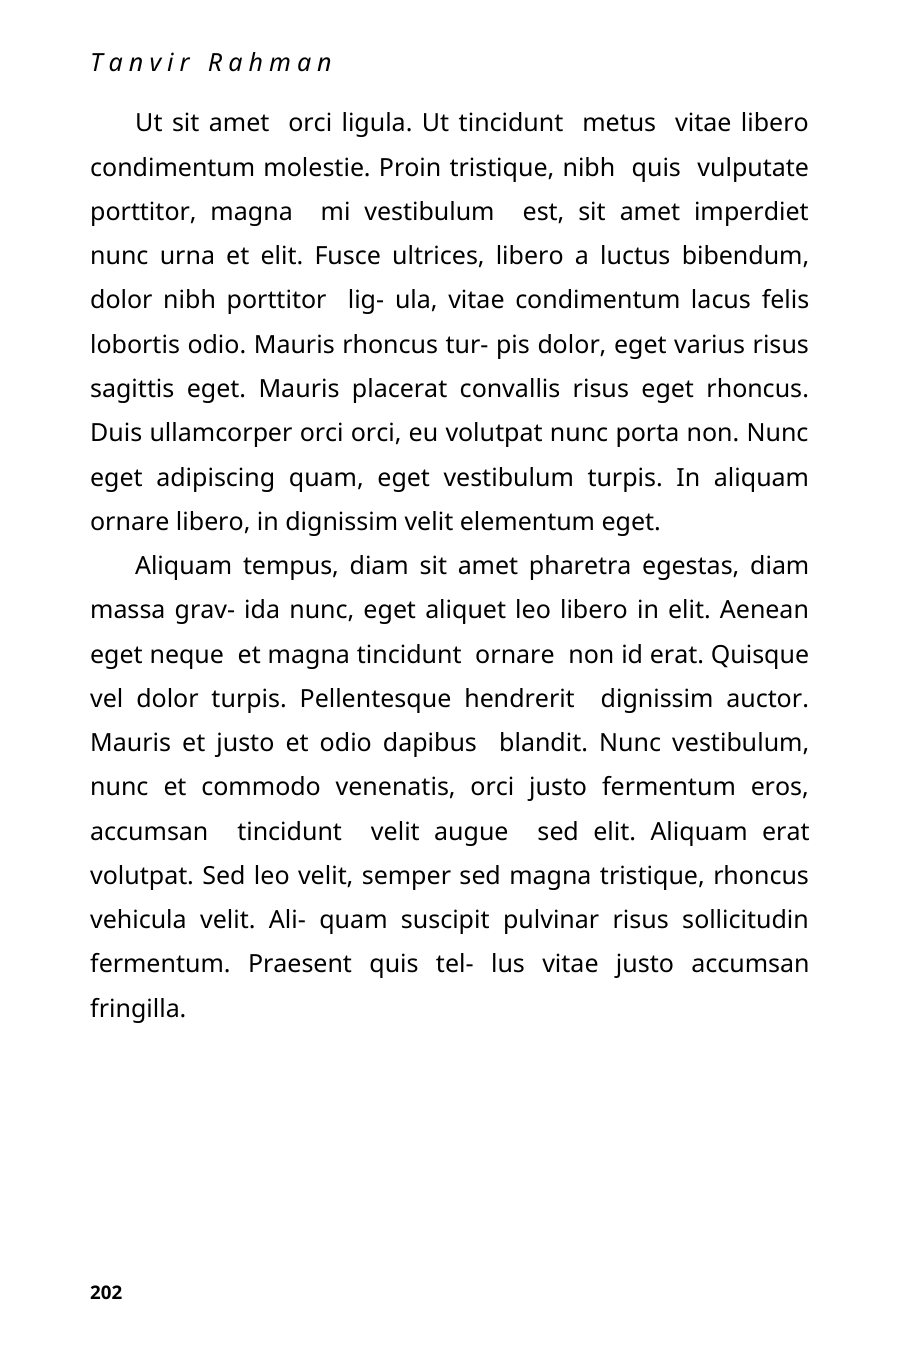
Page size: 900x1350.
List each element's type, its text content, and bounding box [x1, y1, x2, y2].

text Ut sit amet orci ligula. Ut tincidunt metus vitae libero condimentum molestie. Proin tristique, nibh quis vulputate porttitor, magna mi vestibulum est, sit amet imperdiet nunc urna et elit. Fusce ultrices, libero a luctus bibendum, dolor nibh porttitor lig- ula, vitae condimentum lacus felis lobortis odio. Mauris rhoncus tur- pis dolor, eget varius risus sagittis eget. Mauris placerat convallis risus eget rhoncus. Duis ullamcorper orci orci, eu volutpat nunc porta non. Nunc eget adipiscing quam, eget vestibulum turpis. In aliquam ornare libero, in dignissim velit elementum eget. [90, 105, 810, 537]
text Aliquam tempus, diam sit amet pharetra egestas, diam massa grav- ida nunc, eget aliquet leo libero in elit. Aenean eget neque et magna tincidunt ornare non id erat. Quisque vel dolor turpis. Pellentesque hendrerit dignissim auctor. Mauris et justo et odio dapibus blandit. Nunc vestibulum, nunc et commodo venenatis, orci justo fermentum eros, accumsan tincidunt velit augue sed elit. Aliquam erat volutpat. Sed leo velit, semper sed magna tristique, rhoncus vehicula velit. Ali- quam suscipit pulvinar risus sollicitudin fermentum. Praesent quis tel- lus vitae justo accumsan fringilla. [90, 548, 810, 1024]
